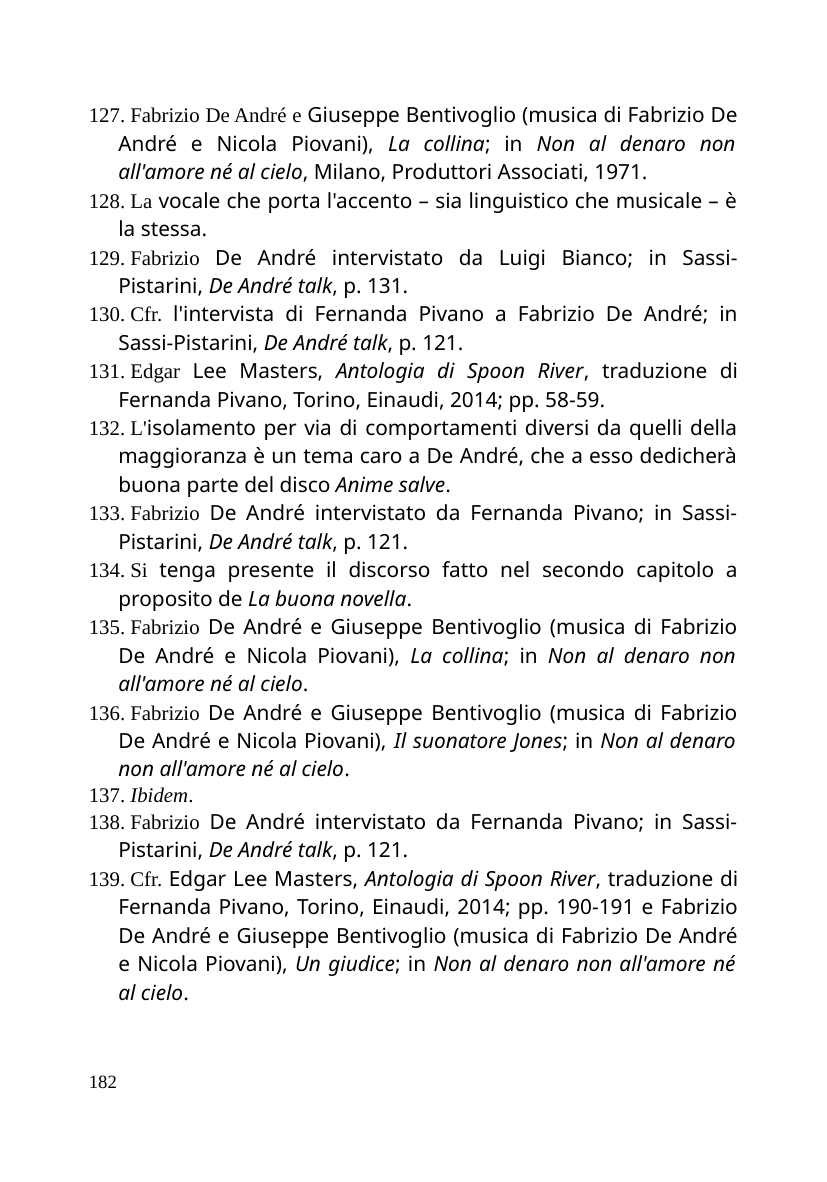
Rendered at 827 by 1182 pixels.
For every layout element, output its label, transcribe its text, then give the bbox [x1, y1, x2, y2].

text Ibidem. [88, 783, 738, 807]
text Fabrizio De André e Giuseppe Bentivoglio (musica di Fabrizio De André e Nicola Piovani), La collina; in Non al denaro non all'amore né al cielo. [88, 612, 738, 698]
text Fabrizio De André intervistato da Luigi Bianco; in Sassi-Pistarini, De André talk, p. 131. [88, 243, 738, 299]
text Cfr. Edgar Lee Masters, Antologia di Spoon River, traduzione di Fernanda Pivano, Torino, Einaudi, 2014; pp. 190-191 e Fabrizio De André e Giuseppe Bentivoglio (musica di Fabrizio De André e Nicola Piovani), Un giudice; in Non al denaro non all'amore né al cielo. [88, 864, 738, 1006]
text L'isolamento per via di comportamenti diversi da quelli della maggioranza è un tema caro a De André, che a esso dedicherà buona parte del disco Anime salve. [88, 413, 738, 498]
text Fabrizio De André e Giuseppe Bentivoglio (musica di Fabrizio De André e Nicola Piovani), Il suonatore Jones; in Non al denaro non all'amore né al cielo. [88, 698, 738, 783]
text Si tenga presente il discorso fatto nel secondo capitolo a proposito de La buona novella. [88, 555, 738, 612]
text La vocale che porta l'accento – sia linguistico che musicale – è la stessa. [88, 186, 738, 243]
text Fabrizio De André e Giuseppe Bentivoglio (musica di Fabrizio De André e Nicola Piovani), La collina; in Non al denaro non all'amore né al cielo, Milano, Produttori Associati, 1971. [88, 100, 738, 186]
text Cfr. l'intervista di Fernanda Pivano a Fabrizio De André; in Sassi-Pistarini, De André talk, p. 121. [88, 299, 738, 356]
text Fabrizio De André intervistato da Fernanda Pivano; in Sassi-Pistarini, De André talk, p. 121. [88, 498, 738, 555]
text Edgar Lee Masters, Antologia di Spoon River, traduzione di Fernanda Pivano, Torino, Einaudi, 2014; pp. 58-59. [88, 356, 738, 413]
text Fabrizio De André intervistato da Fernanda Pivano; in Sassi-Pistarini, De André talk, p. 121. [88, 807, 738, 864]
